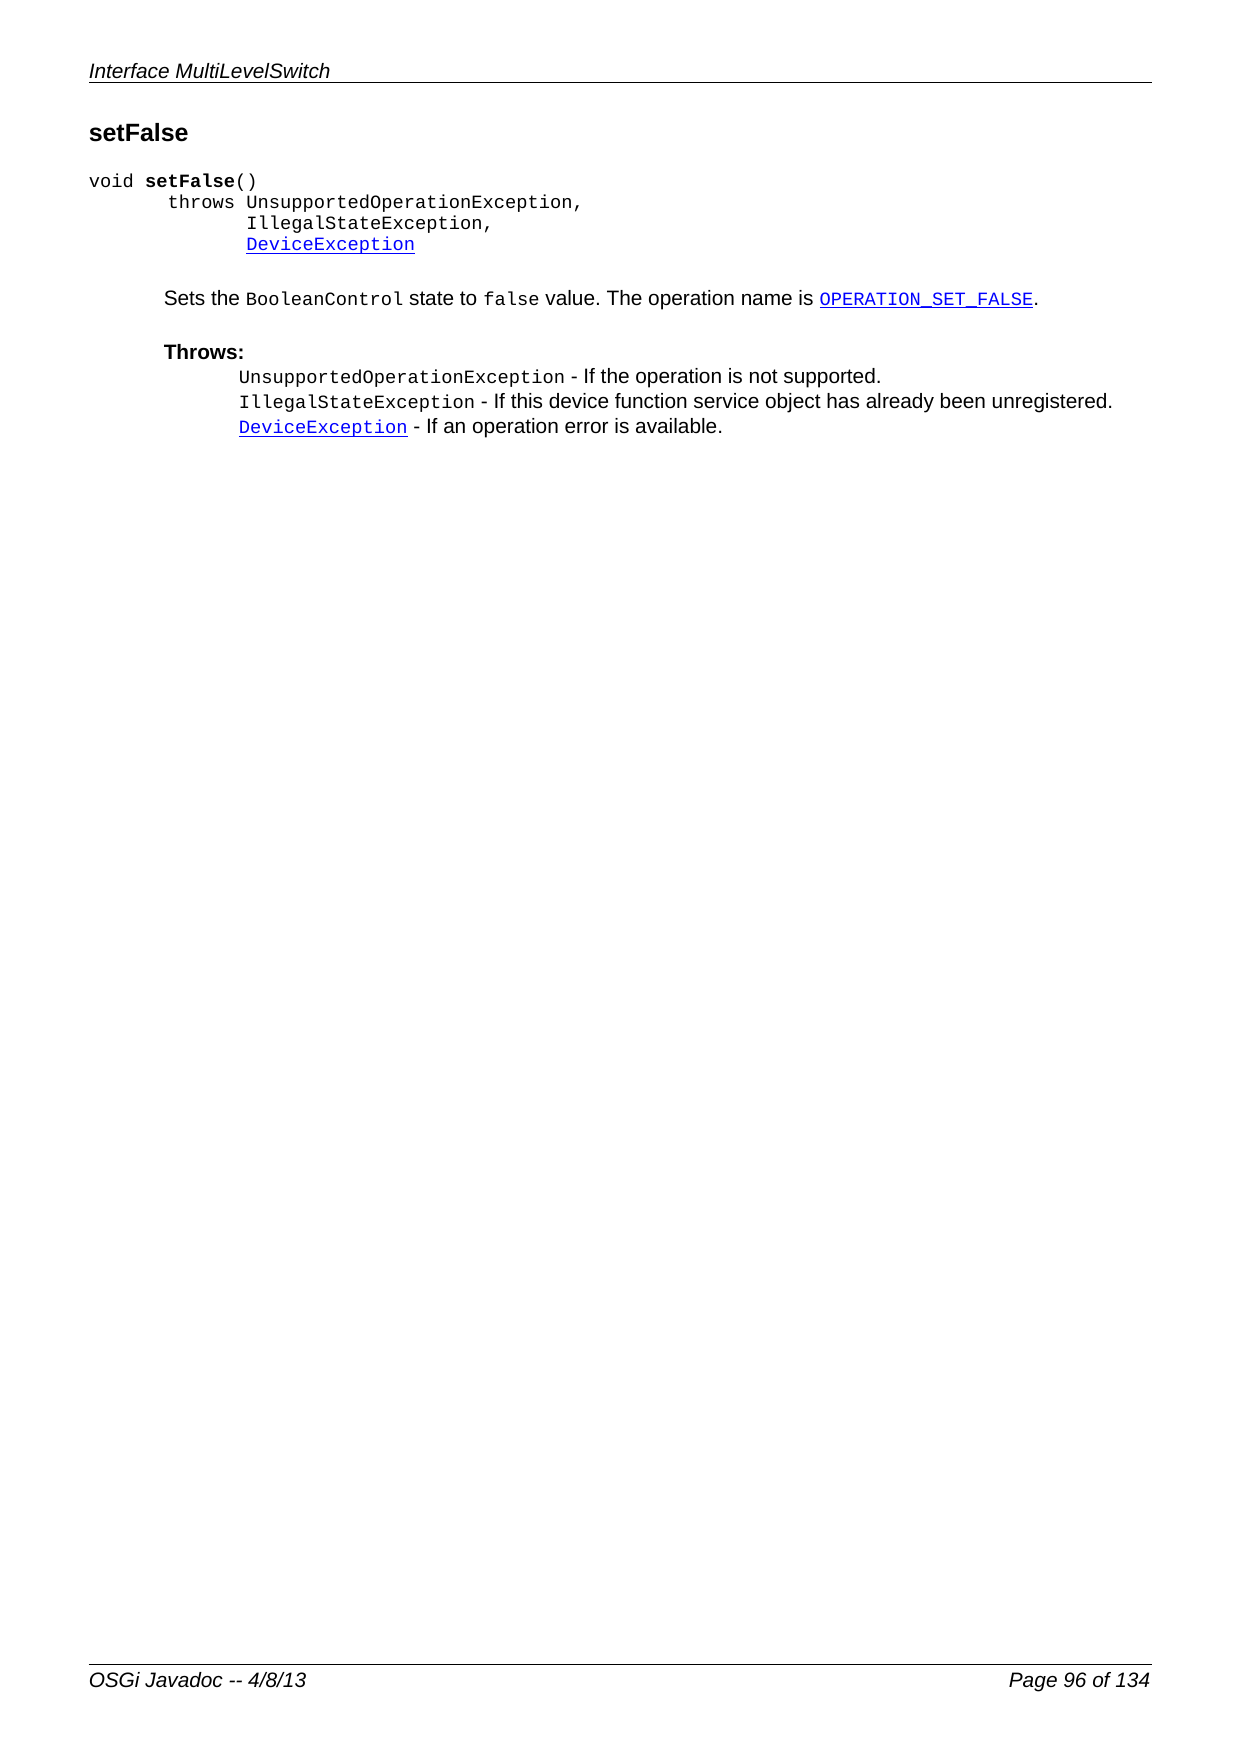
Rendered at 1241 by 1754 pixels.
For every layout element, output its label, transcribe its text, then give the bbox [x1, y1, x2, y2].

text void setFalse() throws UnsupportedOperationException, IllegalStateException, DeviceException [88, 171, 1152, 256]
text Throws: [163, 340, 1152, 364]
text UnsupportedOperationException - If the operation is not supported. [238, 364, 1152, 389]
text DeviceException - If an operation error is available. [238, 414, 1152, 439]
text IllegalStateException - If this device function service object has already been unregistered. [238, 389, 1152, 414]
text Sets the BooleanControl state to false value. The operation name is OPERATION_SET_FALSE. [163, 286, 1152, 311]
subtitle setFalse [88, 118, 1152, 147]
